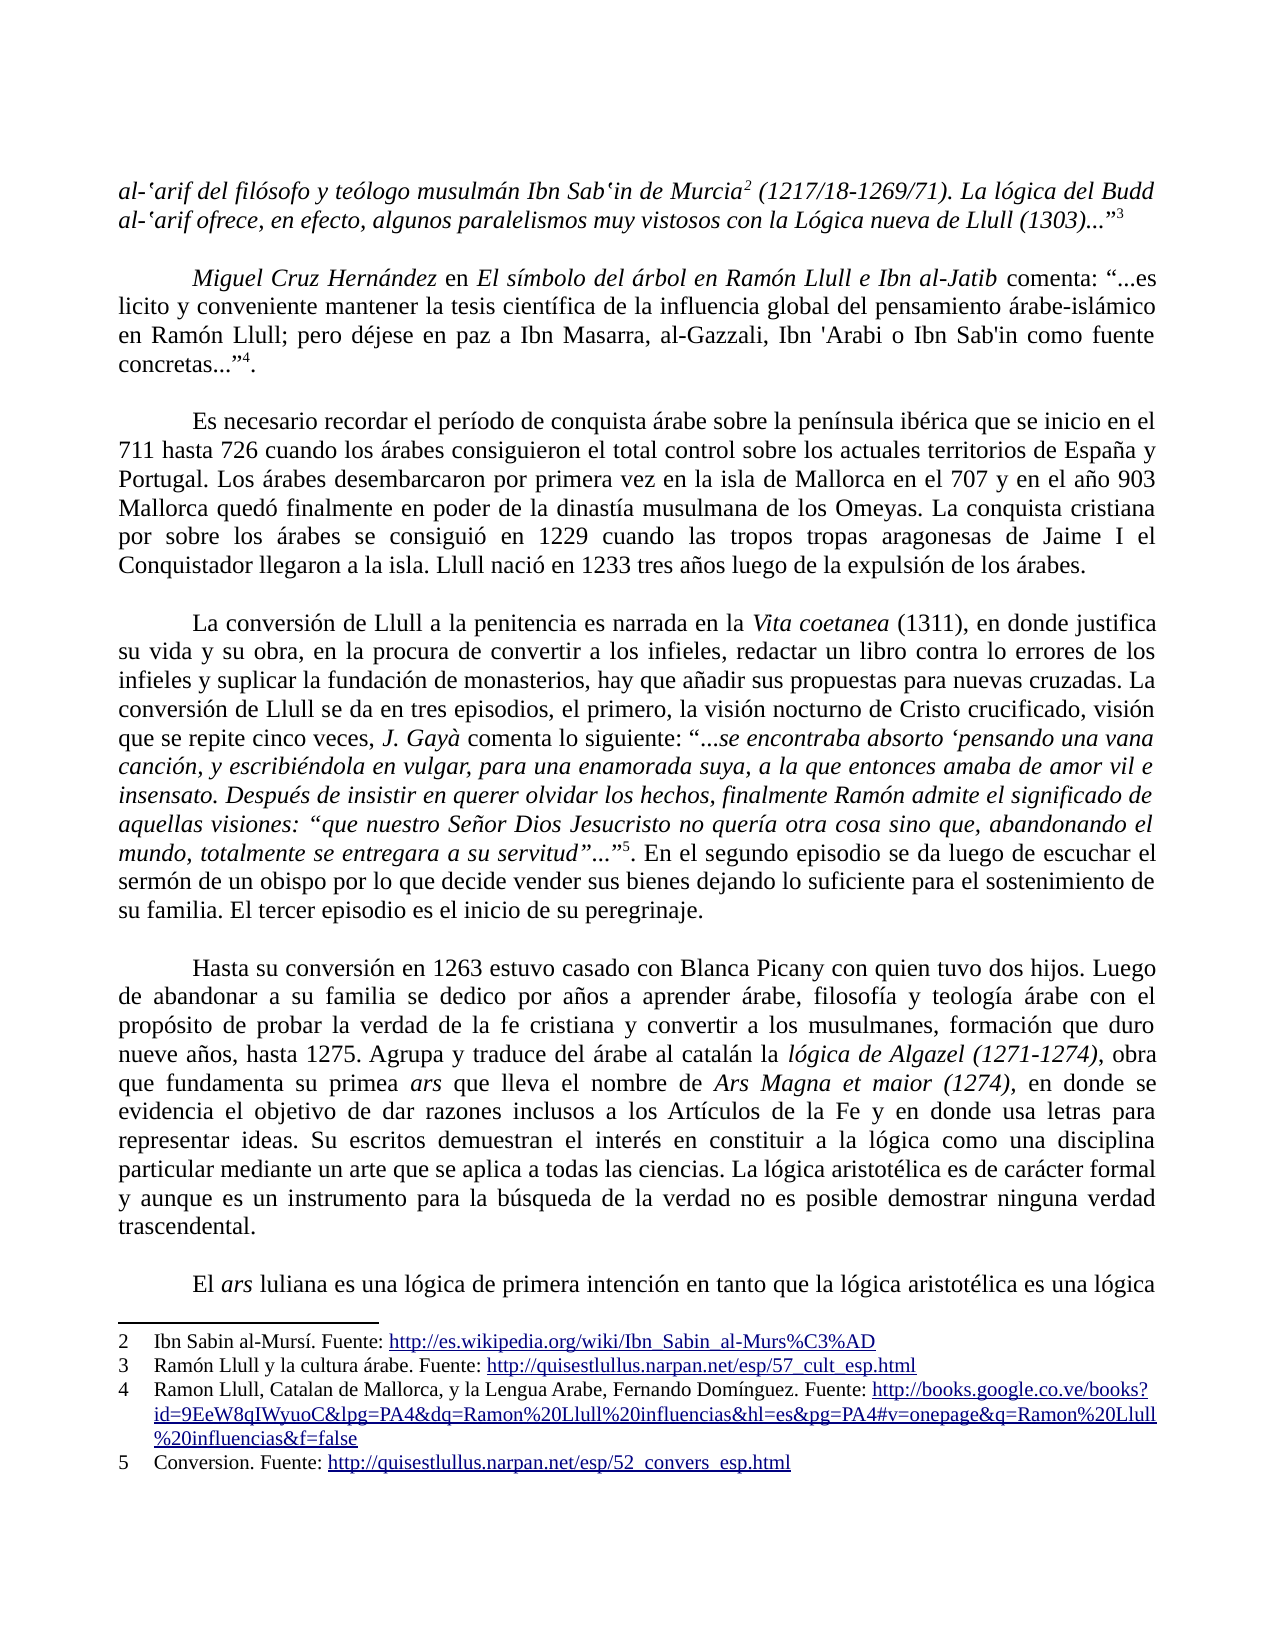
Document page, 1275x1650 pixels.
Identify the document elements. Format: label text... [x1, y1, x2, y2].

text Ramón Llull y la cultura árabe. Fuente: http://quisestlullus.narpan.net/esp/57_cult_esp.html [118, 1353, 1157, 1377]
text El ars luliana es una lógica de primera intención en tanto que la lógica aristotélica es una lógica [118, 1269, 1157, 1298]
text Es necesario recordar el período de conquista árabe sobre la península ibérica que se inicio en el 711 hasta 726 cuando los árabes consiguieron el total control sobre los actuales territorios de España y Portugal. Los árabes desembarcaron por primera vez en la isla de Mallorca en el 707 y en el año 903 Mallorca quedó finalmente en poder de la dinastía musulmana de los Omeyas. La conquista cristiana por sobre los árabes se consiguió en 1229 cuando las tropos tropas aragonesas de Jaime I el Conquistador llegaron a la isla. Llull nació en 1233 tres años luego de la expulsión de los árabes. [118, 406, 1157, 579]
text Ramon Llull, Catalan de Mallorca, y la Lengua Arabe, Fernando Domínguez. Fuente: http://books.google.co.ve/books?id=9EeW8qIWyuoC&lpg=PA4&dq=Ramon%20Llull%20influencias&hl=es&pg=PA4#v=onepage&q=Ramon%20Llull%20influencias&f=false [118, 1377, 1157, 1449]
text Hasta su conversión en 1263 estuvo casado con Blanca Picany con quien tuvo dos hijos. Luego de abandonar a su familia se dedico por años a aprender árabe, filosofía y teología árabe con el propósito de probar la verdad de la fe cristiana y convertir a los musulmanes, formación que duro nueve años, hasta 1275. Agrupa y traduce del árabe al catalán la lógica de Algazel (1271-1274), obra que fundamenta su primea ars que lleva el nombre de Ars Magna et maior (1274), en donde se evidencia el objetivo de dar razones inclusos a los Artículos de la Fe y en donde usa letras para representar ideas. Su escritos demuestran el interés en constituir a la lógica como una disciplina particular mediante un arte que se aplica a todas las ciencias. La lógica aristotélica es de carácter formal y aunque es un instrumento para la búsqueda de la verdad no es posible demostrar ninguna verdad trascendental. [118, 953, 1157, 1240]
text Conversion. Fuente: http://quisestlullus.narpan.net/esp/52_convers_esp.html [118, 1449, 1157, 1474]
text La conversión de Llull a la penitencia es narrada en la Vita coetanea (1311), en donde justifica su vida y su obra, en la procura de convertir a los infieles, redactar un libro contra lo errores de los infieles y suplicar la fundación de monasterios, hay que añadir sus propuestas para nuevas cruzadas. La conversión de Llull se da en tres episodios, el primero, la visión nocturno de Cristo crucificado, visión que se repite cinco veces, J. Gayà comenta lo siguiente: “...se encontraba absorto ‘pensando una vana canción, y escribiéndola en vulgar, para una enamorada suya, a la que entonces amaba de amor vil e insensato. Después de insistir en querer olvidar los hechos, finalmente Ramón admite el significado de aquellas visiones: “que nuestro Señor Dios Jesucristo no quería otra cosa sino que, abandonando el mundo, totalmente se entregara a su servitud”...”. En el segundo episodio se da luego de escuchar el sermón de un obispo por lo que decide vender sus bienes dejando lo suficiente para el sostenimiento de su familia. El tercer episodio es el inicio de su peregrinaje. [118, 608, 1157, 924]
text Ibn Sabin al-Mursí. Fuente: http://es.wikipedia.org/wiki/Ibn_Sabin_al-Murs%C3%AD [118, 1329, 1157, 1353]
text al-‛arif del filósofo y teólogo musulmán Ibn Sab‛in de Murcia (1217/18-1269/71). La lógica del Budd al-‛arif ofrece, en efecto, algunos paralelismos muy vistosos con la Lógica nueva de Llull (1303)...” [118, 176, 1157, 234]
text Miguel Cruz Hernández en El símbolo del árbol en Ramón Llull e Ibn al-Jatib comenta: “...es licito y conveniente mantener la tesis científica de la influencia global del pensamiento árabe-islámico en Ramón Llull; pero déjese en paz a Ibn Masarra, al-Gazzali, Ibn 'Arabi o Ibn Sab'in como fuente concretas...”. [118, 263, 1157, 378]
